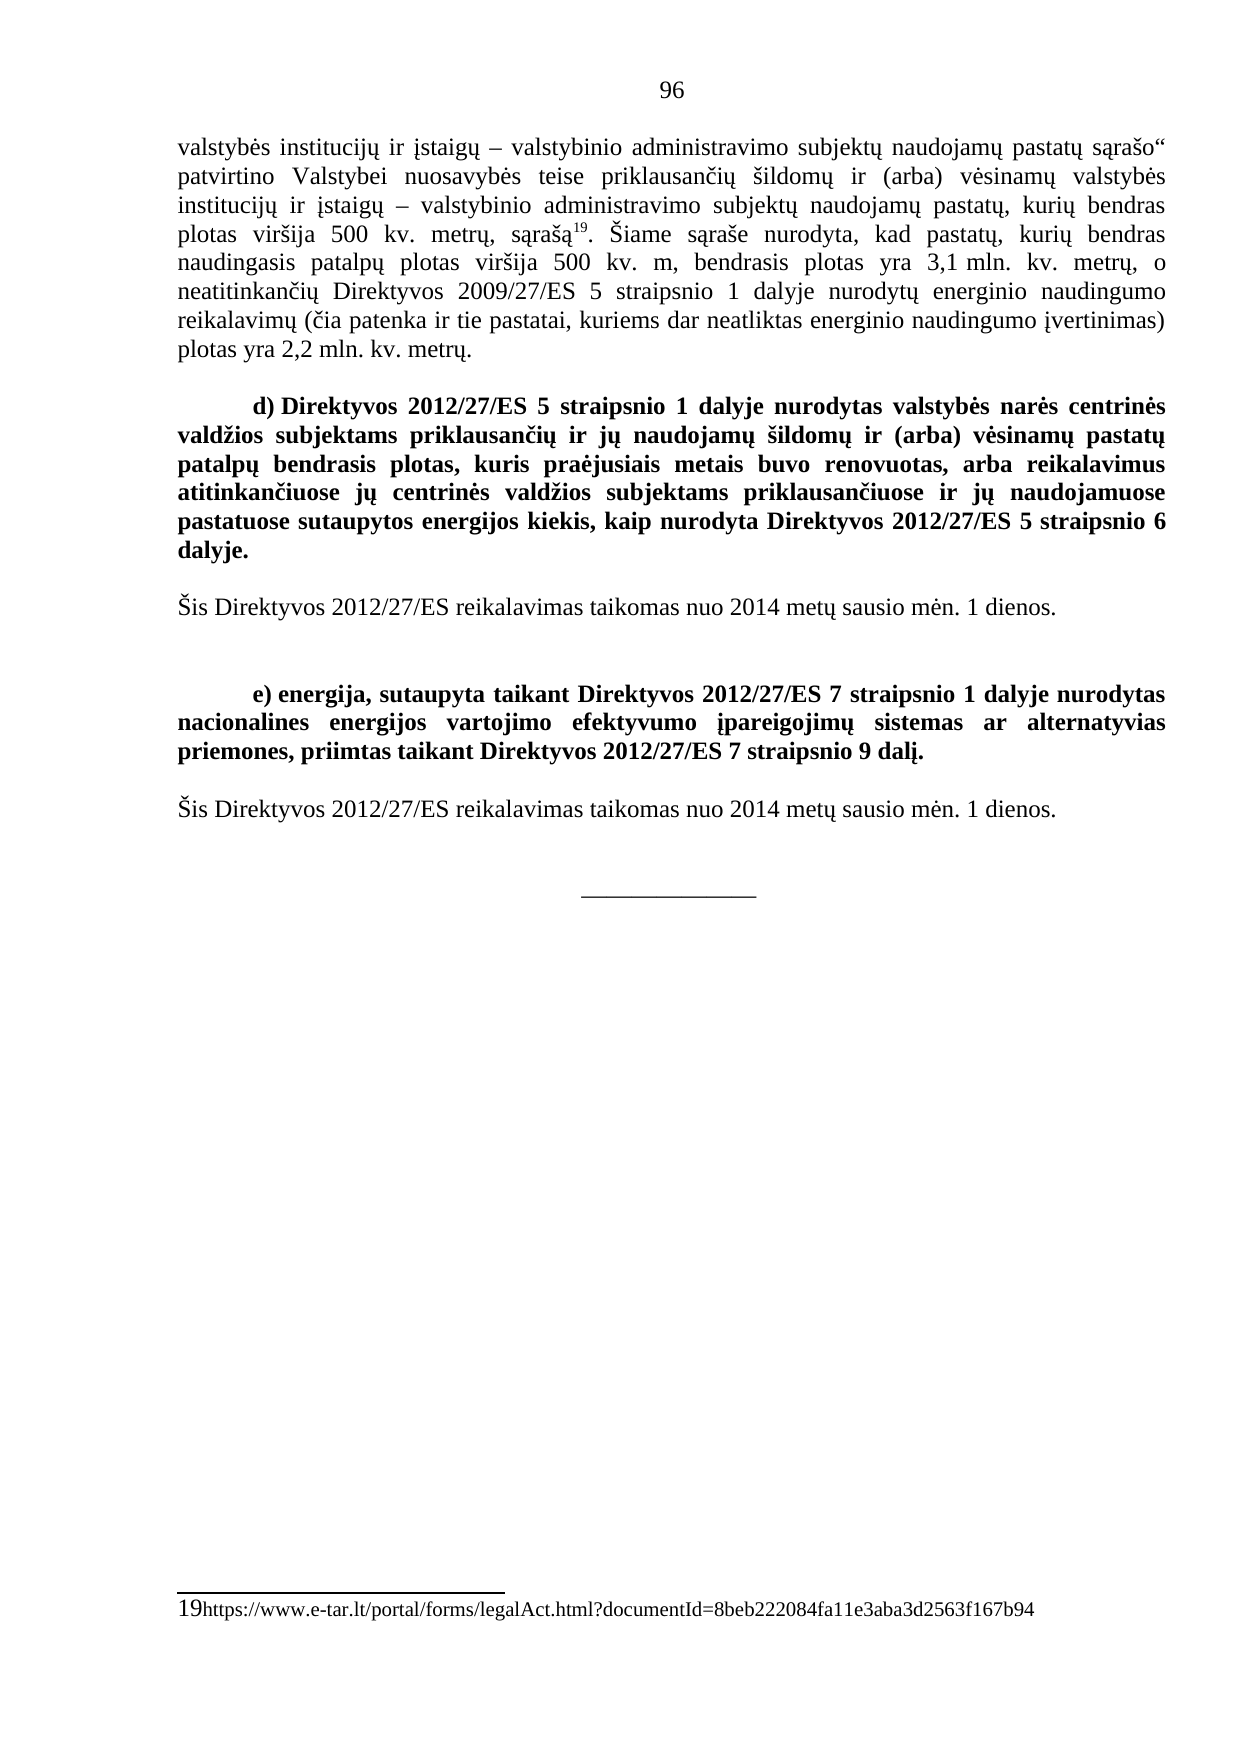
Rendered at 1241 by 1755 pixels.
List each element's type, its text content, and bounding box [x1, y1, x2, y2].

text e) energija, sutaupyta taikant Direktyvos 2012/27/ES 7 straipsnio 1 dalyje nurodytas nacionalines energijos vartojimo efektyvumo įpareigojimų sistemas ar alternatyvias priemones, priimtas taikant Direktyvos 2012/27/ES 7 straipsnio 9 dalį. [177, 679, 1166, 765]
text https://www.e-tar.lt/portal/forms/legalAct.html?documentId=8beb222084fa11e3aba3d2563f167b94 [177, 1593, 1166, 1622]
text valstybės institucijų ir įstaigų – valstybinio administravimo subjektų naudojamų pastatų sąrašo“ patvirtino Valstybei nuosavybės teise priklausančių šildomų ir (arba) vėsinamų valstybės institucijų ir įstaigų – valstybinio administravimo subjektų naudojamų pastatų, kurių bendras plotas viršija 500 kv. metrų, sąrašą. Šiame sąraše nurodyta, kad pastatų, kurių bendras naudingasis patalpų plotas viršija 500 kv. m, bendrasis plotas yra 3,1 mln. kv. metrų, o neatitinkančių Direktyvos 2009/27/ES 5 straipsnio 1 dalyje nurodytų energinio naudingumo reikalavimų (čia patenka ir tie pastatai, kuriems dar neatliktas energinio naudingumo įvertinimas) plotas yra 2,2 mln. kv. metrų. [177, 132, 1166, 362]
text d) Direktyvos 2012/27/ES 5 straipsnio 1 dalyje nurodytas valstybės narės centrinės valdžios subjektams priklausančių ir jų naudojamų šildomų ir (arba) vėsinamų pastatų patalpų bendrasis plotas, kuris praėjusiais metais buvo renovuotas, arba reikalavimus atitinkančiuose jų centrinės valdžios subjektams priklausančiuose ir jų naudojamuose pastatuose sutaupytos energijos kiekis, kaip nurodyta Direktyvos 2012/27/ES 5 straipsnio 6 dalyje. [177, 391, 1166, 564]
text ——————— [177, 880, 1166, 909]
text Šis Direktyvos 2012/27/ES reikalavimas taikomas nuo 2014 metų sausio mėn. 1 dienos. [177, 592, 1166, 621]
text Šis Direktyvos 2012/27/ES reikalavimas taikomas nuo 2014 metų sausio mėn. 1 dienos. [177, 794, 1166, 822]
